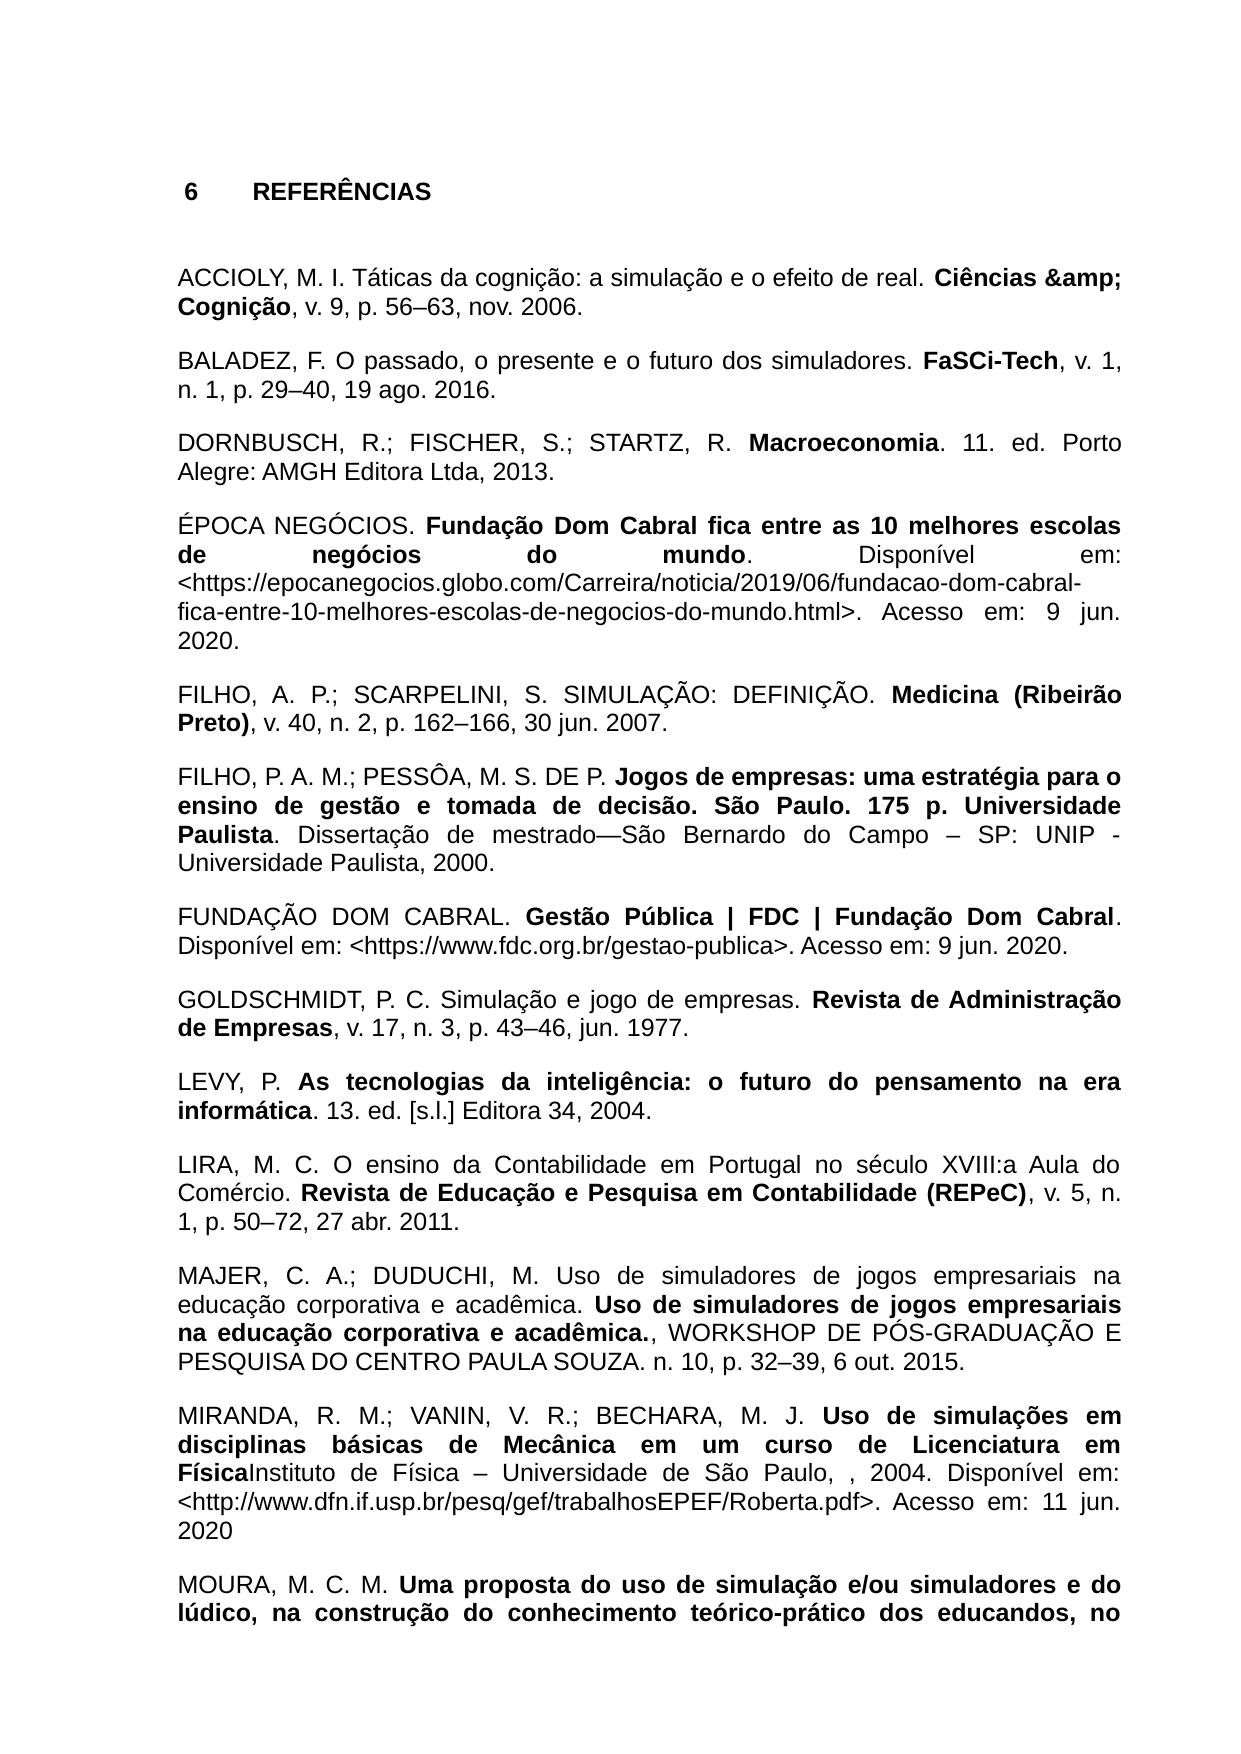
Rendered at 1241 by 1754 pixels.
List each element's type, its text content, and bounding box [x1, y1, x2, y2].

text FUNDAÇÃO DOM CABRAL. Gestão Pública | FDC | Fundação Dom Cabral. Disponível em: <https://www.fdc.org.br/gestao-publica>. Acesso em: 9 jun. 2020. [177, 902, 1122, 960]
subtitle Referências [177, 177, 1122, 206]
text GOLDSCHMIDT, P. C. Simulação e jogo de empresas. Revista de Administração de Empresas, v. 17, n. 3, p. 43–46, jun. 1977. [177, 985, 1122, 1042]
text LIRA, M. C. O ensino da Contabilidade em Portugal no século XVIII:a Aula do Comércio. Revista de Educação e Pesquisa em Contabilidade (REPeC), v. 5, n. 1, p. 50–72, 27 abr. 2011. [177, 1150, 1122, 1236]
text MIRANDA, R. M.; VANIN, V. R.; BECHARA, M. J. Uso de simulações em disciplinas básicas de Mecânica em um curso de Licenciatura em FísicaInstituto de Física – Universidade de São Paulo, , 2004. Disponível em: <http://www.dfn.if.usp.br/pesq/gef/trabalhosEPEF/Roberta.pdf>. Acesso em: 11 jun. 2020 [177, 1401, 1122, 1545]
text LEVY, P. As tecnologias da inteligência: o futuro do pensamento na era informática. 13. ed. [s.l.] Editora 34, 2004. [177, 1067, 1122, 1125]
text MOURA, M. C. M. Uma proposta do uso de simulação e/ou simuladores e do lúdico, na construção do conhecimento teórico-prático dos educandos, no [177, 1570, 1122, 1627]
text FILHO, A. P.; SCARPELINI, S. SIMULAÇÃO: DEFINIÇÃO. Medicina (Ribeirão Preto), v. 40, n. 2, p. 162–166, 30 jun. 2007. [177, 680, 1122, 737]
text ÉPOCA NEGÓCIOS. Fundação Dom Cabral fica entre as 10 melhores escolas de negócios do mundo. Disponível em: <https://epocanegocios.globo.com/Carreira/noticia/2019/06/fundacao-dom-cabral-fica-entre-10-melhores-escolas-de-negocios-do-mundo.html>. Acesso em: 9 jun. 2020. [177, 511, 1122, 655]
text BALADEZ, F. O passado, o presente e o futuro dos simuladores. FaSCi-Tech, v. 1, n. 1, p. 29–40, 19 ago. 2016. [177, 346, 1122, 403]
text DORNBUSCH, R.; FISCHER, S.; STARTZ, R. Macroeconomia. 11. ed. Porto Alegre: AMGH Editora Ltda, 2013. [177, 428, 1122, 486]
text ACCIOLY, M. I. Táticas da cognição: a simulação e o efeito de real. Ciências &amp; Cognição, v. 9, p. 56–63, nov. 2006. [177, 263, 1122, 321]
text MAJER, C. A.; DUDUCHI, M. Uso de simuladores de jogos empresariais na educação corporativa e acadêmica. Uso de simuladores de jogos empresariais na educação corporativa e acadêmica., WORKSHOP DE PÓS-GRADUAÇÃO E PESQUISA DO CENTRO PAULA SOUZA. n. 10, p. 32–39, 6 out. 2015. [177, 1261, 1122, 1376]
text FILHO, P. A. M.; PESSÔA, M. S. DE P. Jogos de empresas: uma estratégia para o ensino de gestão e tomada de decisão. São Paulo. 175 p. Universidade Paulista. Dissertação de mestrado—São Bernardo do Campo – SP: UNIP - Universidade Paulista, 2000. [177, 762, 1122, 877]
